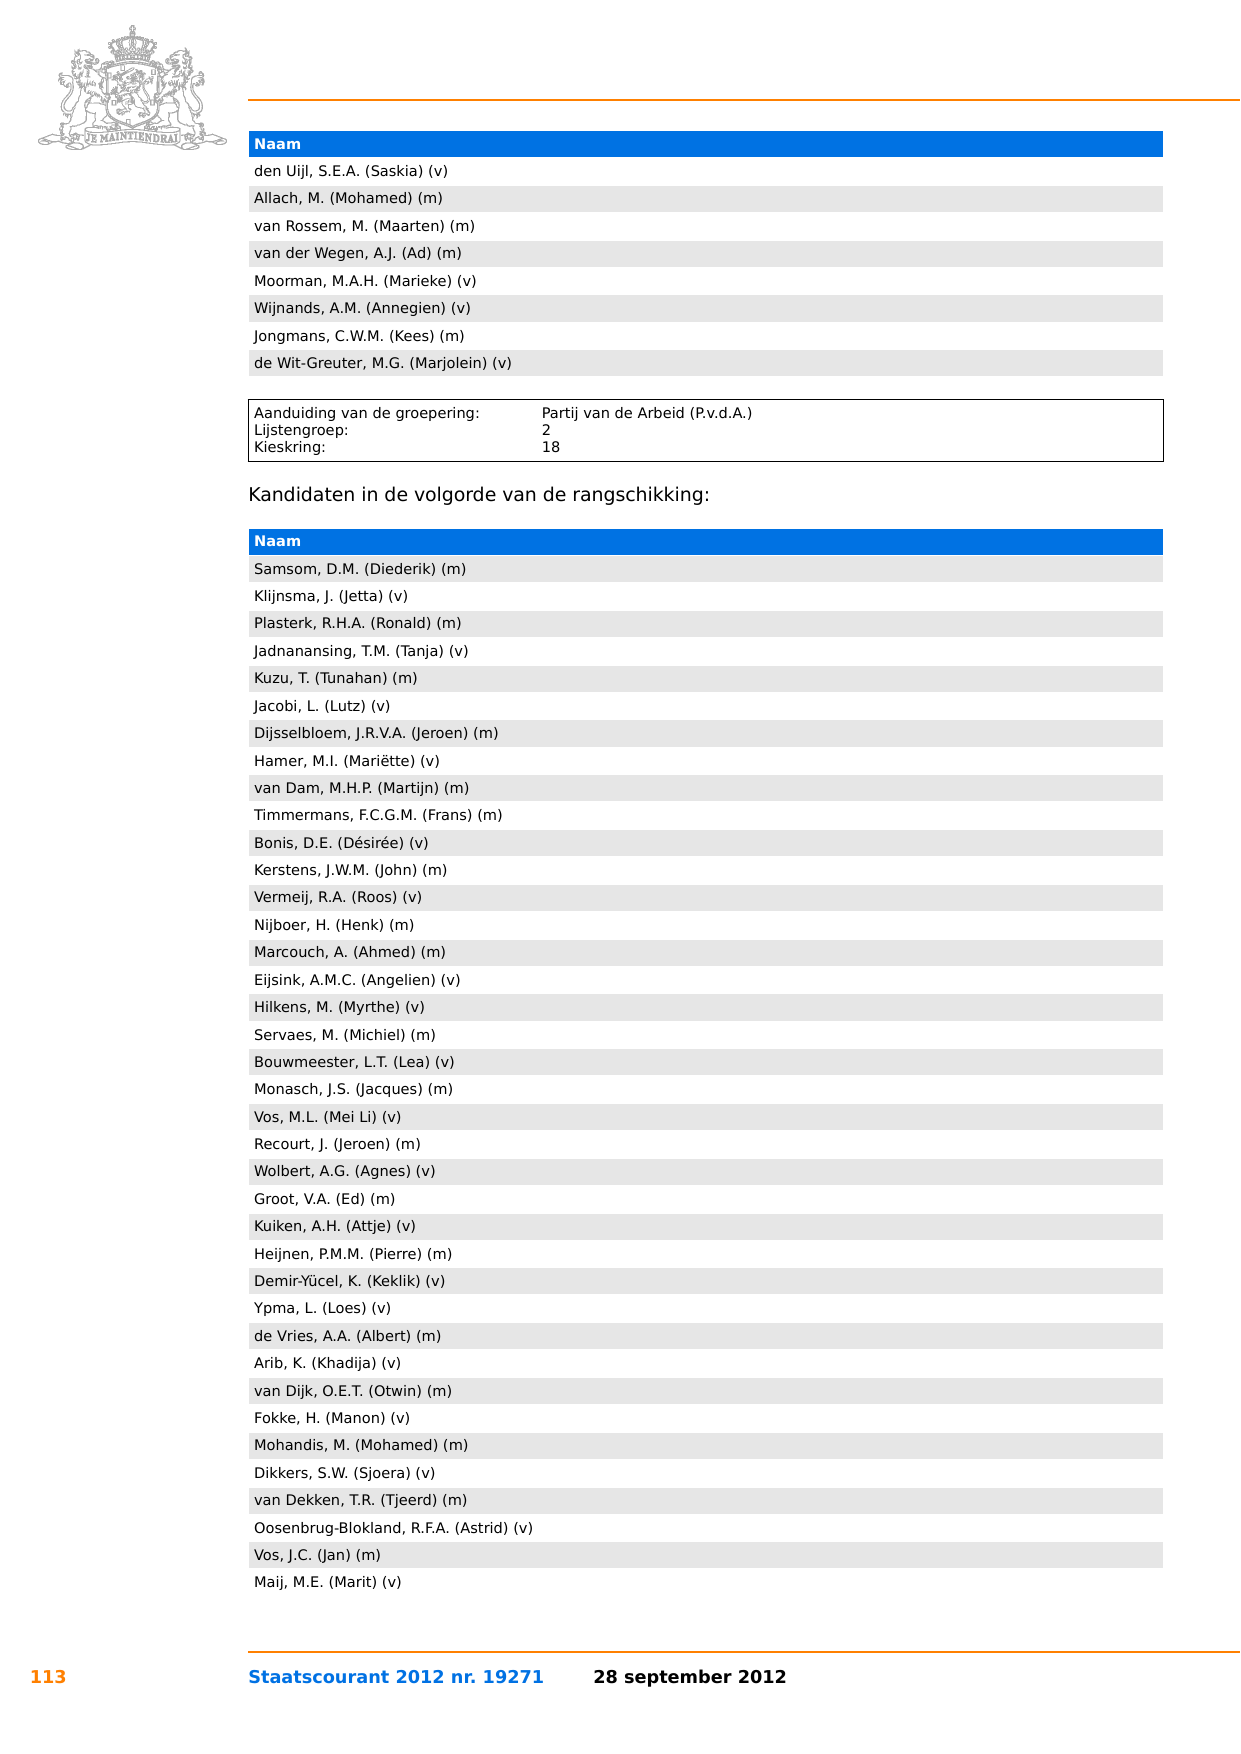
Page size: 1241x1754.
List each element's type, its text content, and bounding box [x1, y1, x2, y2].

table_cell Vos, J.C. (Jan) (m) [249, 1542, 1163, 1568]
text Kandidaten in de volgorde van de rangschikking: [248, 484, 1163, 506]
table_cell Servaes, M. (Michiel) (m) [249, 1022, 1163, 1048]
table_cell Nijboer, H. (Henk) (m) [249, 912, 1163, 938]
table_cell van Dekken, T.R. (Tjeerd) (m) [249, 1488, 1163, 1514]
table_cell Lijstengroep: [249, 422, 536, 439]
table_cell [804, 422, 1163, 439]
table_cell Maij, M.E. (Marit) (v) [249, 1570, 1163, 1596]
table_cell Bouwmeester, L.T. (Lea) (v) [249, 1049, 1163, 1075]
table_cell Hamer, M.I. (Mariëtte) (v) [249, 748, 1163, 774]
table_cell Groot, V.A. (Ed) (m) [249, 1186, 1163, 1212]
table_cell Kuzu, T. (Tunahan) (m) [249, 666, 1163, 692]
table_header Naam [249, 131, 1163, 157]
table_cell Wolbert, A.G. (Agnes) (v) [249, 1159, 1163, 1185]
table_cell Plasterk, R.H.A. (Ronald) (m) [249, 611, 1163, 637]
table_cell Monasch, J.S. (Jacques) (m) [249, 1076, 1163, 1103]
table_cell Allach, M. (Mohamed) (m) [249, 186, 1163, 212]
table_cell Kerstens, J.W.M. (John) (m) [249, 857, 1163, 884]
table_cell Fokke, H. (Manon) (v) [249, 1405, 1163, 1432]
table_cell Dijsselbloem, J.R.V.A. (Jeroen) (m) [249, 720, 1163, 747]
table_cell Hilkens, M. (Myrthe) (v) [249, 994, 1163, 1021]
table_cell 18 [536, 439, 804, 461]
table_cell van der Wegen, A.J. (Ad) (m) [249, 241, 1163, 267]
table_cell Ypma, L. (Loes) (v) [249, 1296, 1163, 1322]
table_cell den Uijl, S.E.A. (Saskia) (v) [249, 158, 1163, 185]
table_cell de Wit-Greuter, M.G. (Marjolein) (v) [249, 350, 1163, 376]
table_cell Moorman, M.A.H. (Marieke) (v) [249, 268, 1163, 294]
table_cell [804, 439, 1163, 461]
table_cell Jacobi, L. (Lutz) (v) [249, 693, 1163, 719]
table_cell Dikkers, S.W. (Sjoera) (v) [249, 1460, 1163, 1486]
table_cell Bonis, D.E. (Désirée) (v) [249, 830, 1163, 856]
table_cell Oosenbrug-Blokland, R.F.A. (Astrid) (v) [249, 1515, 1163, 1541]
table_header Aanduiding van de groepering: [249, 400, 536, 422]
table_cell Vos, M.L. (Mei Li) (v) [249, 1104, 1163, 1130]
table_cell Marcouch, A. (Ahmed) (m) [249, 940, 1163, 966]
table_cell Samsom, D.M. (Diederik) (m) [249, 556, 1163, 582]
table_cell Demir-Yücel, K. (Keklik) (v) [249, 1268, 1163, 1294]
table_cell Kieskring: [249, 439, 536, 461]
table_header Naam [249, 529, 1163, 555]
table_cell Timmermans, F.C.G.M. (Frans) (m) [249, 803, 1163, 829]
table_cell Wijnands, A.M. (Annegien) (v) [249, 295, 1163, 322]
table_cell de Vries, A.A. (Albert) (m) [249, 1323, 1163, 1349]
table_header Partij van de Arbeid (P.v.d.A.) [536, 400, 1163, 422]
table_cell Arib, K. (Khadija) (v) [249, 1350, 1163, 1377]
table_cell Kuiken, A.H. (Attje) (v) [249, 1214, 1163, 1240]
table_cell 2 [536, 422, 804, 439]
picture [38, 25, 227, 150]
table_cell van Rossem, M. (Maarten) (m) [249, 213, 1163, 239]
table_cell Eijsink, A.M.C. (Angelien) (v) [249, 967, 1163, 993]
table_cell Jongmans, C.W.M. (Kees) (m) [249, 323, 1163, 349]
table_cell Mohandis, M. (Mohamed) (m) [249, 1433, 1163, 1459]
table_cell Heijnen, P.M.M. (Pierre) (m) [249, 1241, 1163, 1267]
table_cell van Dam, M.H.P. (Martijn) (m) [249, 775, 1163, 801]
table_cell van Dijk, O.E.T. (Otwin) (m) [249, 1378, 1163, 1404]
table_cell Klijnsma, J. (Jetta) (v) [249, 583, 1163, 610]
table_cell Vermeij, R.A. (Roos) (v) [249, 885, 1163, 911]
table_cell Recourt, J. (Jeroen) (m) [249, 1131, 1163, 1158]
table_cell Jadnanansing, T.M. (Tanja) (v) [249, 638, 1163, 664]
